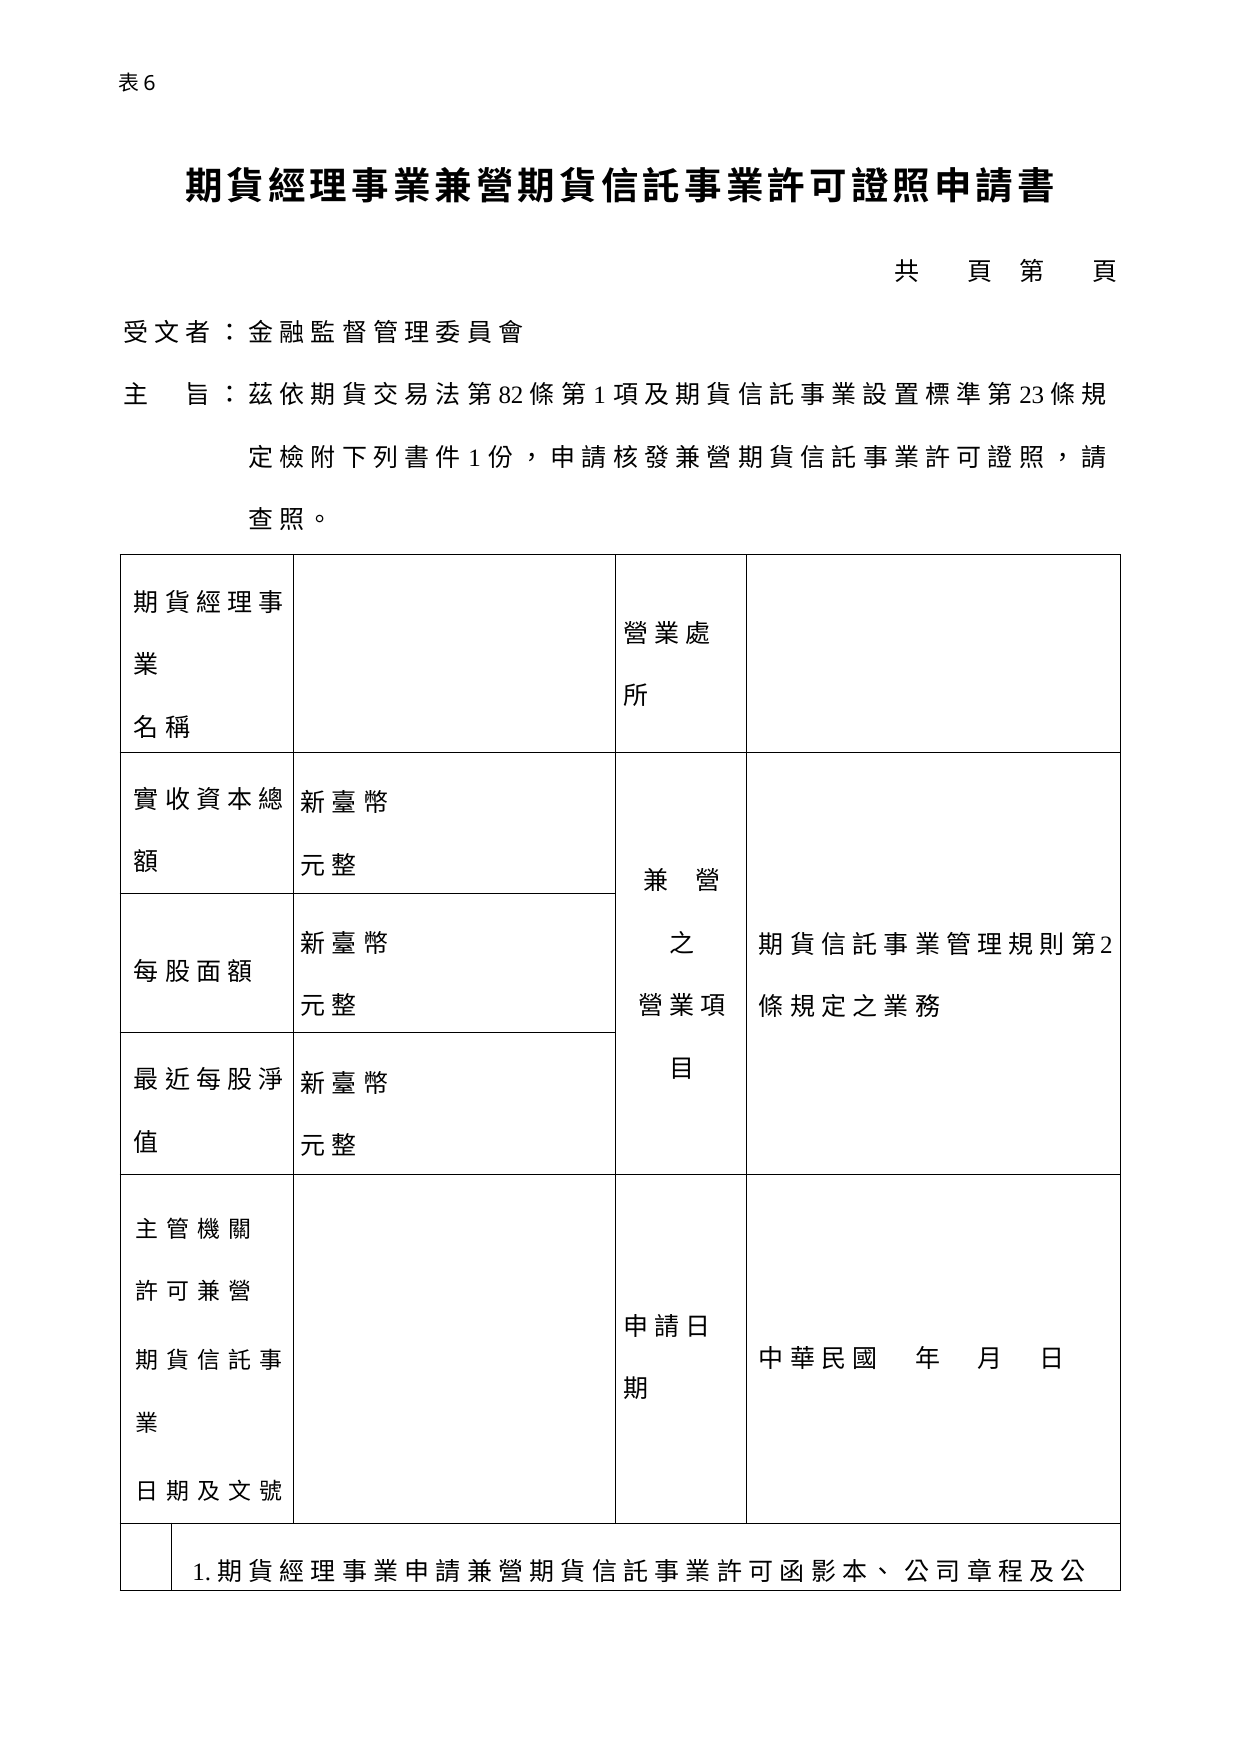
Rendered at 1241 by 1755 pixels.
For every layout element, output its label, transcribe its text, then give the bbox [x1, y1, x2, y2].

table_cell 每股面額 [121, 894, 293, 1032]
subtitle 期貨經理事業兼營期貨信託事業許可證照申請書 [120, 142, 1120, 204]
table_cell 新臺幣 元整 [294, 1033, 615, 1174]
table_cell 實收資本總額 [121, 753, 293, 893]
table_cell 主管機關 許可兼營 期貨信託事業 日期及文號 [121, 1175, 293, 1522]
table_cell 申請日期 [616, 1175, 746, 1522]
subtitle 共 頁 第 頁 [120, 226, 1120, 289]
subtitle 受文者：金融監督管理委員會 [120, 289, 1120, 351]
table_header 營業處所 [616, 555, 746, 752]
table_cell 最近每股淨值 [121, 1033, 293, 1174]
table_cell [121, 1524, 171, 1590]
table_cell 兼 營 之 營業項目 [616, 753, 746, 1174]
table_cell 新臺幣 元整 [294, 753, 615, 893]
table_cell 1.期貨經理事業申請兼營期貨信託事業許可函影本、公司章程及公 [172, 1524, 1120, 1590]
table_cell 期貨信託事業管理規則第2條規定之業務 [747, 753, 1120, 1174]
table_header 期貨經理事業 名稱 [121, 555, 293, 752]
text 主 旨：茲依期貨交易法第82條第1項及期貨信託事業設置標準第23條規定檢附下列書件1份，申請核發兼營期貨信託事業許可證照，請 查照。 [120, 351, 1120, 539]
table_cell 新臺幣 元整 [294, 894, 615, 1032]
table_header [294, 555, 615, 752]
table_cell [294, 1175, 615, 1522]
table_header [747, 555, 1120, 752]
table_cell 中華民國 年 月 日 [747, 1175, 1120, 1522]
